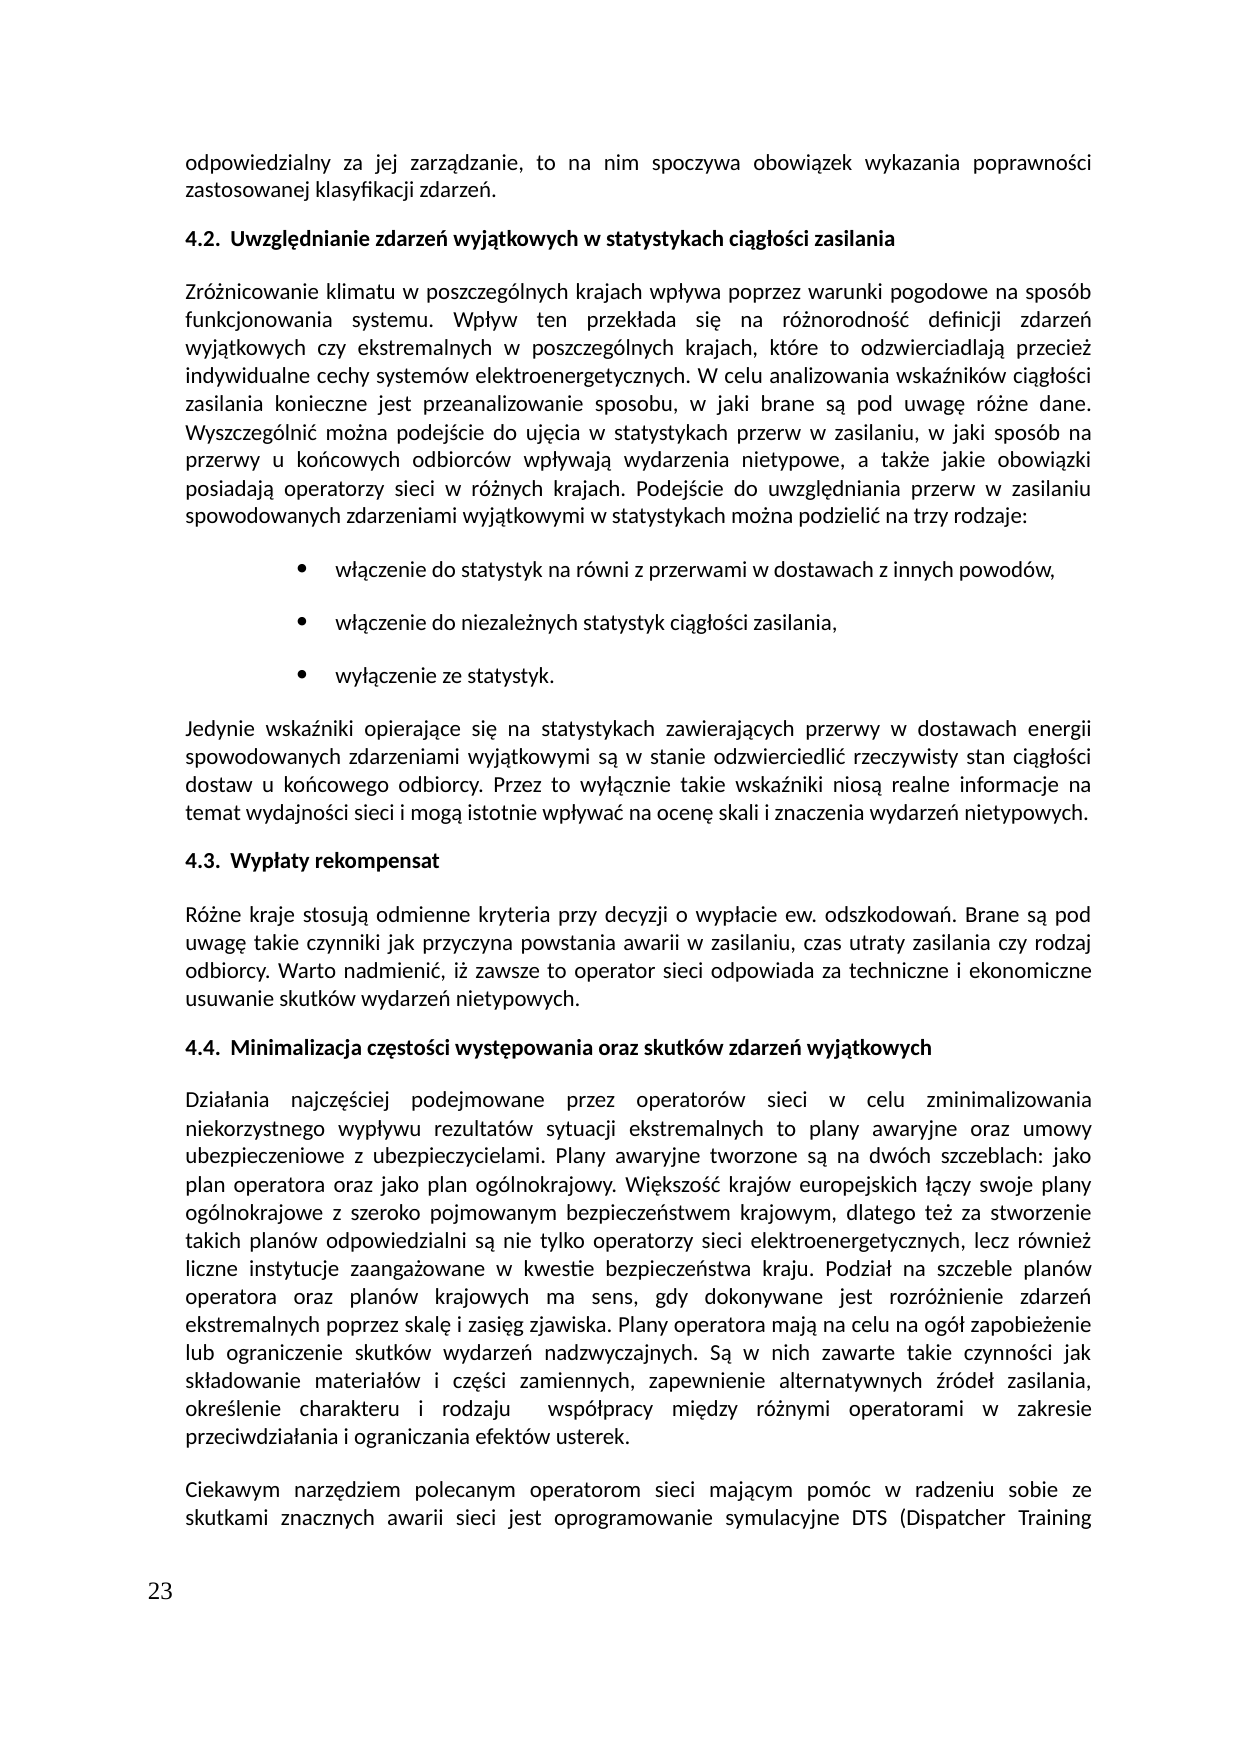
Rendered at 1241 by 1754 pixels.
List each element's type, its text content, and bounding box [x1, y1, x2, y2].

subtitle Wypłaty rekompensat [185, 847, 1093, 875]
list włączenie do statystyk na równi z przerwami w dostawach z innych powodów, [298, 555, 1093, 583]
text odpowiedzialny za jej zarządzanie, to na nim spoczywa obowiązek wykazania poprawności zastosowanej klasyfikacji zdarzeń. [185, 148, 1093, 204]
subtitle Minimalizacja częstości występowania oraz skutków zdarzeń wyjątkowych [185, 1033, 1093, 1061]
text Działania najczęściej podejmowane przez operatorów sieci w celu zminimalizowania niekorzystnego wypływu rezultatów sytuacji ekstremalnych to plany awaryjne oraz umowy ubezpieczeniowe z ubezpieczycielami. Plany awaryjne tworzone są na dwóch szczeblach: jako plan operatora oraz jako plan ogólnokrajowy. Większość krajów europejskich łączy swoje plany ogólnokrajowe z szeroko pojmowanym bezpieczeństwem krajowym, dlatego też za stworzenie takich planów odpowiedzialni są nie tylko operatorzy sieci elektroenergetycznych, lecz również liczne instytucje zaangażowane w kwestie bezpieczeństwa kraju. Podział na szczeble planów operatora oraz planów krajowych ma sens, gdy dokonywane jest rozróżnienie zdarzeń ekstremalnych poprzez skalę i zasięg zjawiska. Plany operatora mają na celu na ogół zapobieżenie lub ograniczenie skutków wydarzeń nadzwyczajnych. Są w nich zawarte takie czynności jak składowanie materiałów i części zamiennych, zapewnienie alternatywnych źródeł zasilania, określenie charakteru i rodzaju współpracy między różnymi operatorami w zakresie przeciwdziałania i ograniczania efektów usterek. [185, 1086, 1093, 1450]
subtitle Uwzględnianie zdarzeń wyjątkowych w statystykach ciągłości zasilania [185, 224, 1093, 252]
list wyłączenie ze statystyk. [298, 661, 1093, 689]
text Jedynie wskaźniki opierające się na statystykach zawierających przerwy w dostawach energii spowodowanych zdarzeniami wyjątkowymi są w stanie odzwierciedlić rzeczywisty stan ciągłości dostaw u końcowego odbiorcy. Przez to wyłącznie takie wskaźniki niosą realne informacje na temat wydajności sieci i mogą istotnie wpływać na ocenę skali i znaczenia wydarzeń nietypowych. [185, 714, 1093, 826]
list włączenie do niezależnych statystyk ciągłości zasilania, [298, 608, 1093, 636]
text Ciekawym narzędziem polecanym operatorom sieci mającym pomóc w radzeniu sobie ze skutkami znacznych awarii sieci jest oprogramowanie symulacyjne DTS (Dispatcher Training [185, 1475, 1093, 1531]
text Różne kraje stosują odmienne kryteria przy decyzji o wypłacie ew. odszkodowań. Brane są pod uwagę takie czynniki jak przyczyna powstania awarii w zasilaniu, czas utraty zasilania czy rodzaj odbiorcy. Warto nadmienić, iż zawsze to operator sieci odpowiada za techniczne i ekonomiczne usuwanie skutków wydarzeń nietypowych. [185, 900, 1093, 1012]
text Zróżnicowanie klimatu w poszczególnych krajach wpływa poprzez warunki pogodowe na sposób funkcjonowania systemu. Wpływ ten przekłada się na różnorodność definicji zdarzeń wyjątkowych czy ekstremalnych w poszczególnych krajach, które to odzwierciadlają przecież indywidualne cechy systemów elektroenergetycznych. W celu analizowania wskaźników ciągłości zasilania konieczne jest przeanalizowanie sposobu, w jaki brane są pod uwagę różne dane. Wyszczególnić można podejście do ujęcia w statystykach przerw w zasilaniu, w jaki sposób na przerwy u końcowych odbiorców wpływają wydarzenia nietypowe, a także jakie obowiązki posiadają operatorzy sieci w różnych krajach. Podejście do uwzględniania przerw w zasilaniu spowodowanych zdarzeniami wyjątkowymi w statystykach można podzielić na trzy rodzaje: [185, 277, 1093, 530]
